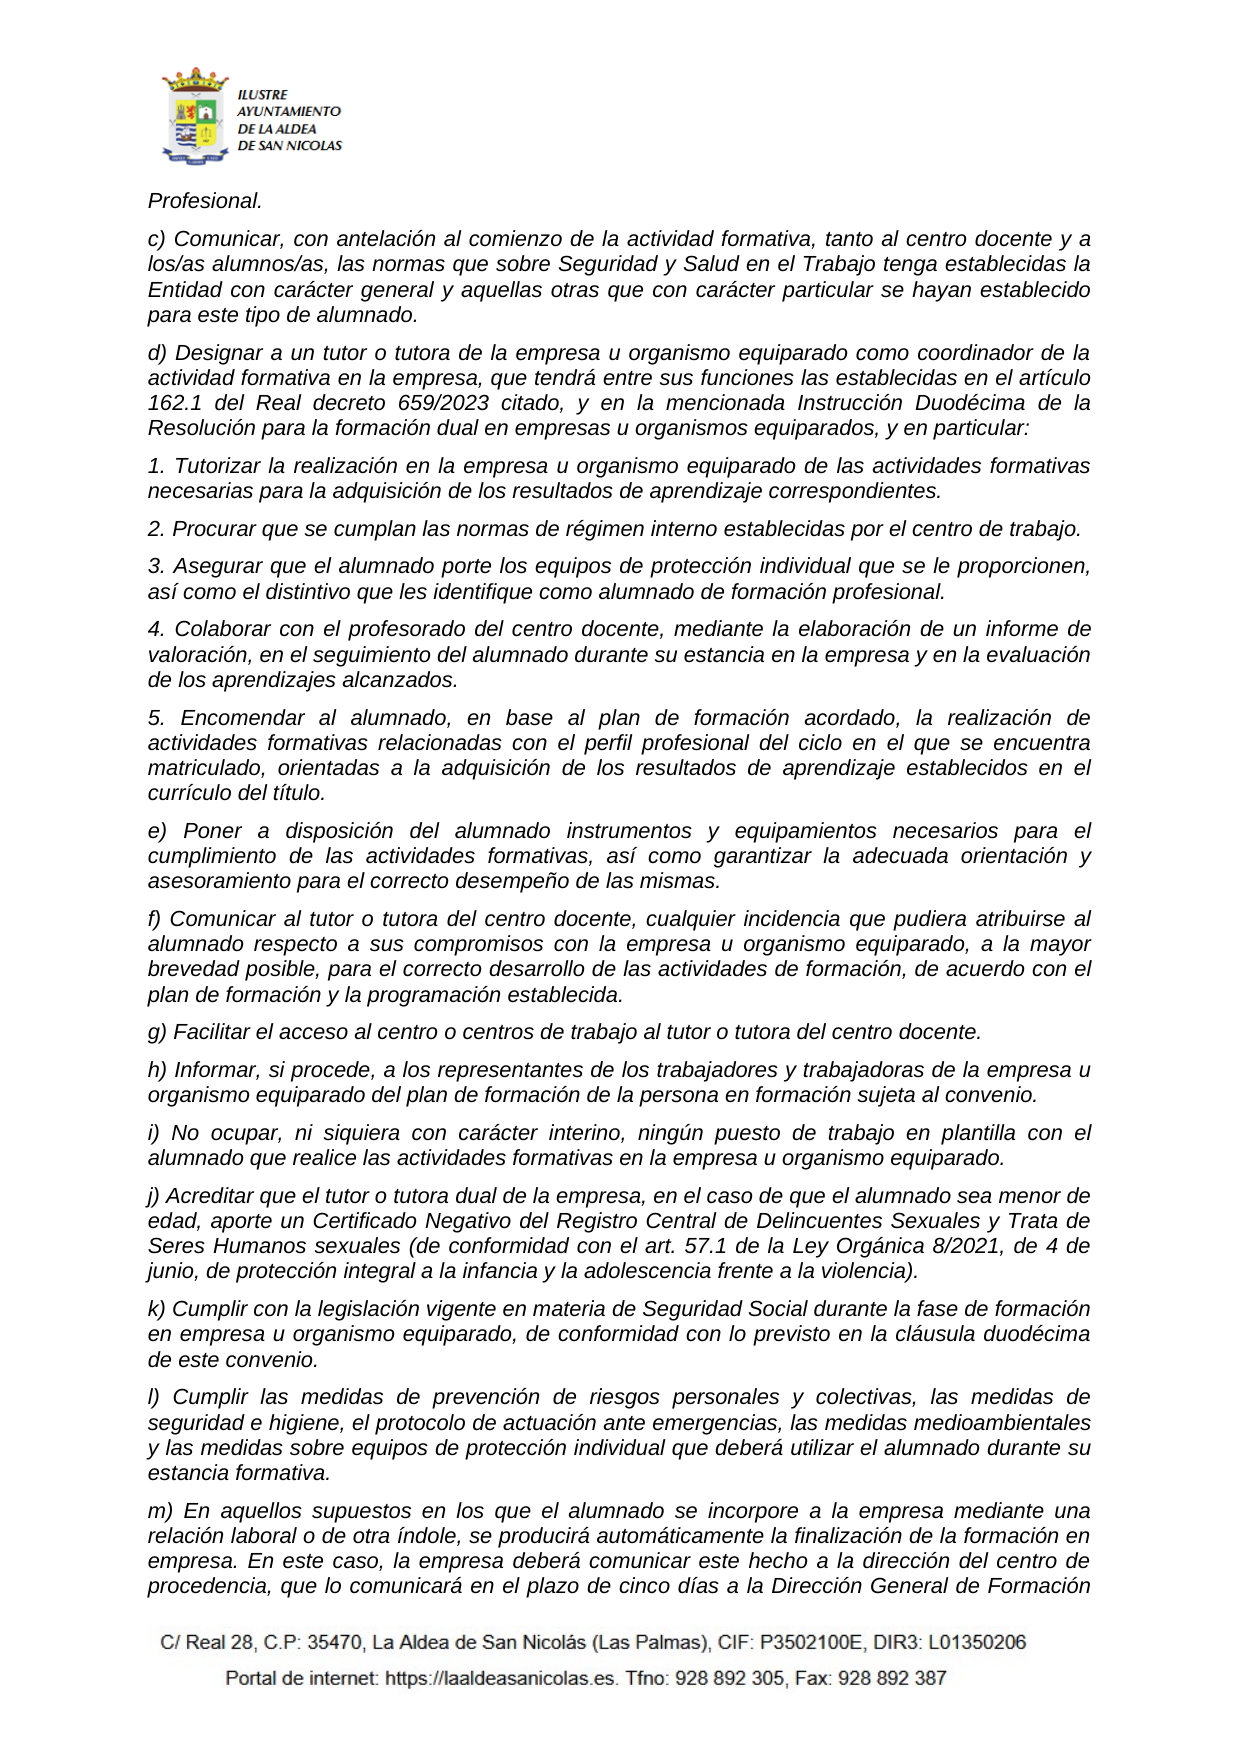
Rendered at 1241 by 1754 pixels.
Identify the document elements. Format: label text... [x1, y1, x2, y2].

text k) Cumplir con la legislación vigente en materia de Seguridad Social durante la fase de formación en empresa u organismo equiparado, de conformidad con lo previsto en la cláusula duodécima de este convenio. [148, 1296, 1093, 1372]
text 1. Tutorizar la realización en la empresa u organismo equiparado de las actividades formativas necesarias para la adquisición de los resultados de aprendizaje correspondientes. [148, 453, 1093, 503]
text g) Facilitar el acceso al centro o centros de trabajo al tutor o tutora del centro docente. [148, 1019, 1093, 1044]
text j) Acreditar que el tutor o tutora dual de la empresa, en el caso de que el alumnado sea menor de edad, aporte un Certificado Negativo del Registro Central de Delincuentes Sexuales y Trata de Seres Humanos sexuales (de conformidad con el art. 57.1 de la Ley Orgánica 8/2021, de 4 de junio, de protección integral a la infancia y la adolescencia frente a la violencia). [148, 1183, 1093, 1284]
text 5. Encomendar al alumnado, en base al plan de formación acordado, la realización de actividades formativas relacionadas con el perfil profesional del ciclo en el que se encuentra matriculado, orientadas a la adquisición de los resultados de aprendizaje establecidos en el currículo del título. [148, 704, 1093, 805]
text 4. Colaborar con el profesorado del centro docente, mediante la elaboración de un informe de valoración, en el seguimiento del alumnado durante su estancia en la empresa y en la evaluación de los aprendizajes alcanzados. [148, 616, 1093, 692]
text i) No ocupar, ni siquiera con carácter interino, ningún puesto de trabajo en plantilla con el alumnado que realice las actividades formativas en la empresa u organismo equiparado. [148, 1120, 1093, 1170]
picture [148, 1626, 1034, 1694]
text 3. Asegurar que el alumnado porte los equipos de protección individual que se le proporcionen, así como el distintivo que les identifique como alumnado de formación profesional. [148, 553, 1093, 604]
picture [148, 59, 358, 173]
text e) Poner a disposición del alumnado instrumentos y equipamientos necesarios para el cumplimiento de las actividades formativas, así como garantizar la adecuada orientación y asesoramiento para el correcto desempeño de las mismas. [148, 818, 1093, 893]
text d) Designar a un tutor o tutora de la empresa u organismo equiparado como coordinador de la actividad formativa en la empresa, que tendrá entre sus funciones las establecidas en el artículo 162.1 del Real decreto 659/2023 citado, y en la mencionada Instrucción Duodécima de la Resolución para la formación dual en empresas u organismos equiparados, y en particular: [148, 339, 1093, 440]
text m) En aquellos supuestos en los que el alumnado se incorpore a la empresa mediante una relación laboral o de otra índole, se producirá automáticamente la finalización de la formación en empresa. En este caso, la empresa deberá comunicar este hecho a la dirección del centro de procedencia, que lo comunicará en el plazo de cinco días a la Dirección General de Formación [148, 1498, 1093, 1598]
text h) Informar, si procede, a los representantes de los trabajadores y trabajadoras de la empresa u organismo equiparado del plan de formación de la persona en formación sujeta al convenio. [148, 1057, 1093, 1107]
text 2. Procurar que se cumplan las normas de régimen interno establecidas por el centro de trabajo. [148, 516, 1093, 541]
text f) Comunicar al tutor o tutora del centro docente, cualquier incidencia que pudiera atribuirse al alumnado respecto a sus compromisos con la empresa u organismo equiparado, a la mayor brevedad posible, para el correcto desarrollo de las actividades de formación, de acuerdo con el plan de formación y la programación establecida. [148, 906, 1093, 1007]
text l) Cumplir las medidas de prevención de riesgos personales y colectivas, las medidas de seguridad e higiene, el protocolo de actuación ante emergencias, las medidas medioambientales y las medidas sobre equipos de protección individual que deberá utilizar el alumnado durante su estancia formativa. [148, 1384, 1093, 1485]
text Profesional. [148, 188, 1093, 214]
text c) Comunicar, con antelación al comienzo de la actividad formativa, tanto al centro docente y a los/as alumnos/as, las normas que sobre Seguridad y Salud en el Trabajo tenga establecidas la Entidad con carácter general y aquellas otras que con carácter particular se hayan establecido para este tipo de alumnado. [148, 226, 1093, 327]
